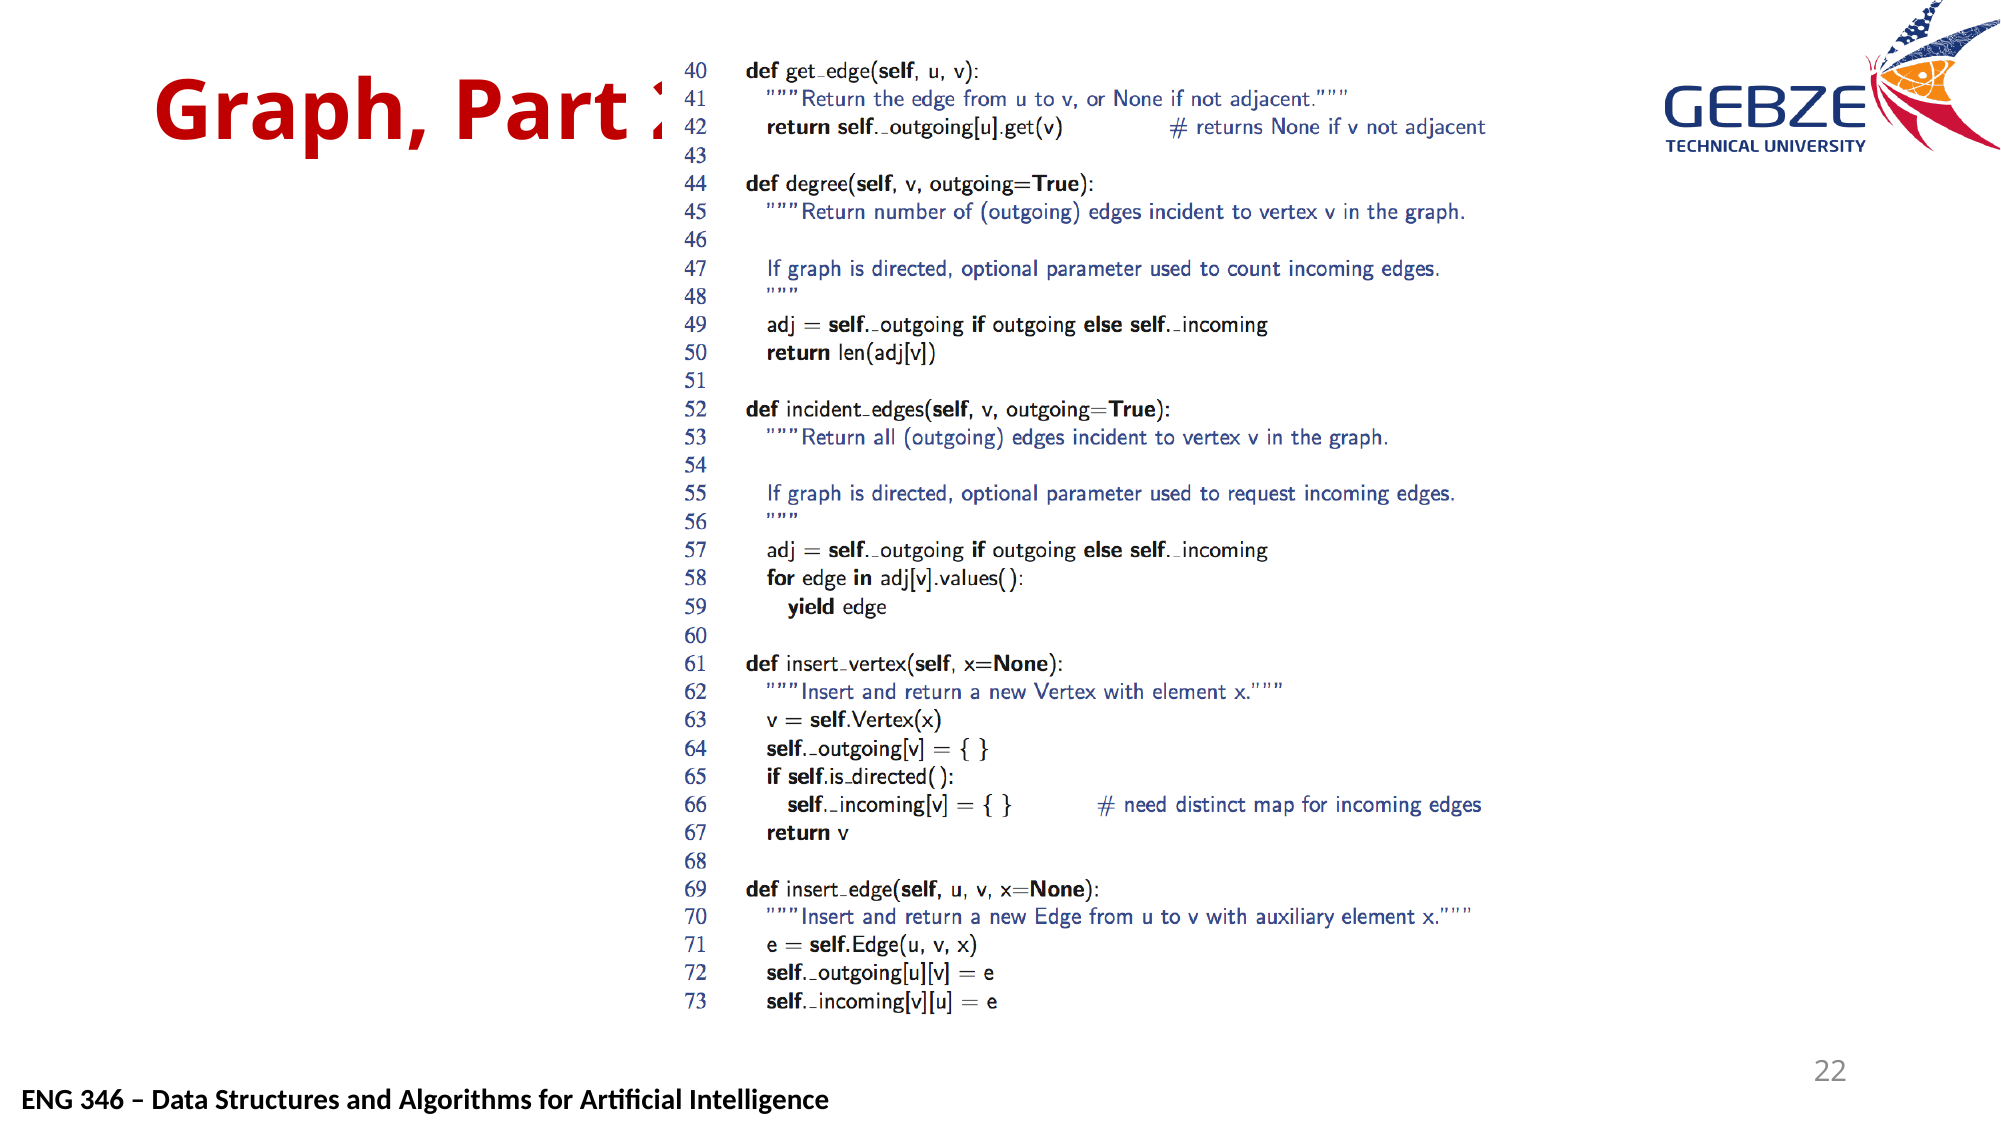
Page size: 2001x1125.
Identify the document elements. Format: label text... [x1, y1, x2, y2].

title Graph, Part 2 [137, 59, 662, 166]
picture [662, 49, 1505, 1025]
picture [1665, 0, 2001, 152]
slide_number [1412, 1042, 1863, 1103]
title Graph, Part 2 [1505, 59, 1863, 166]
